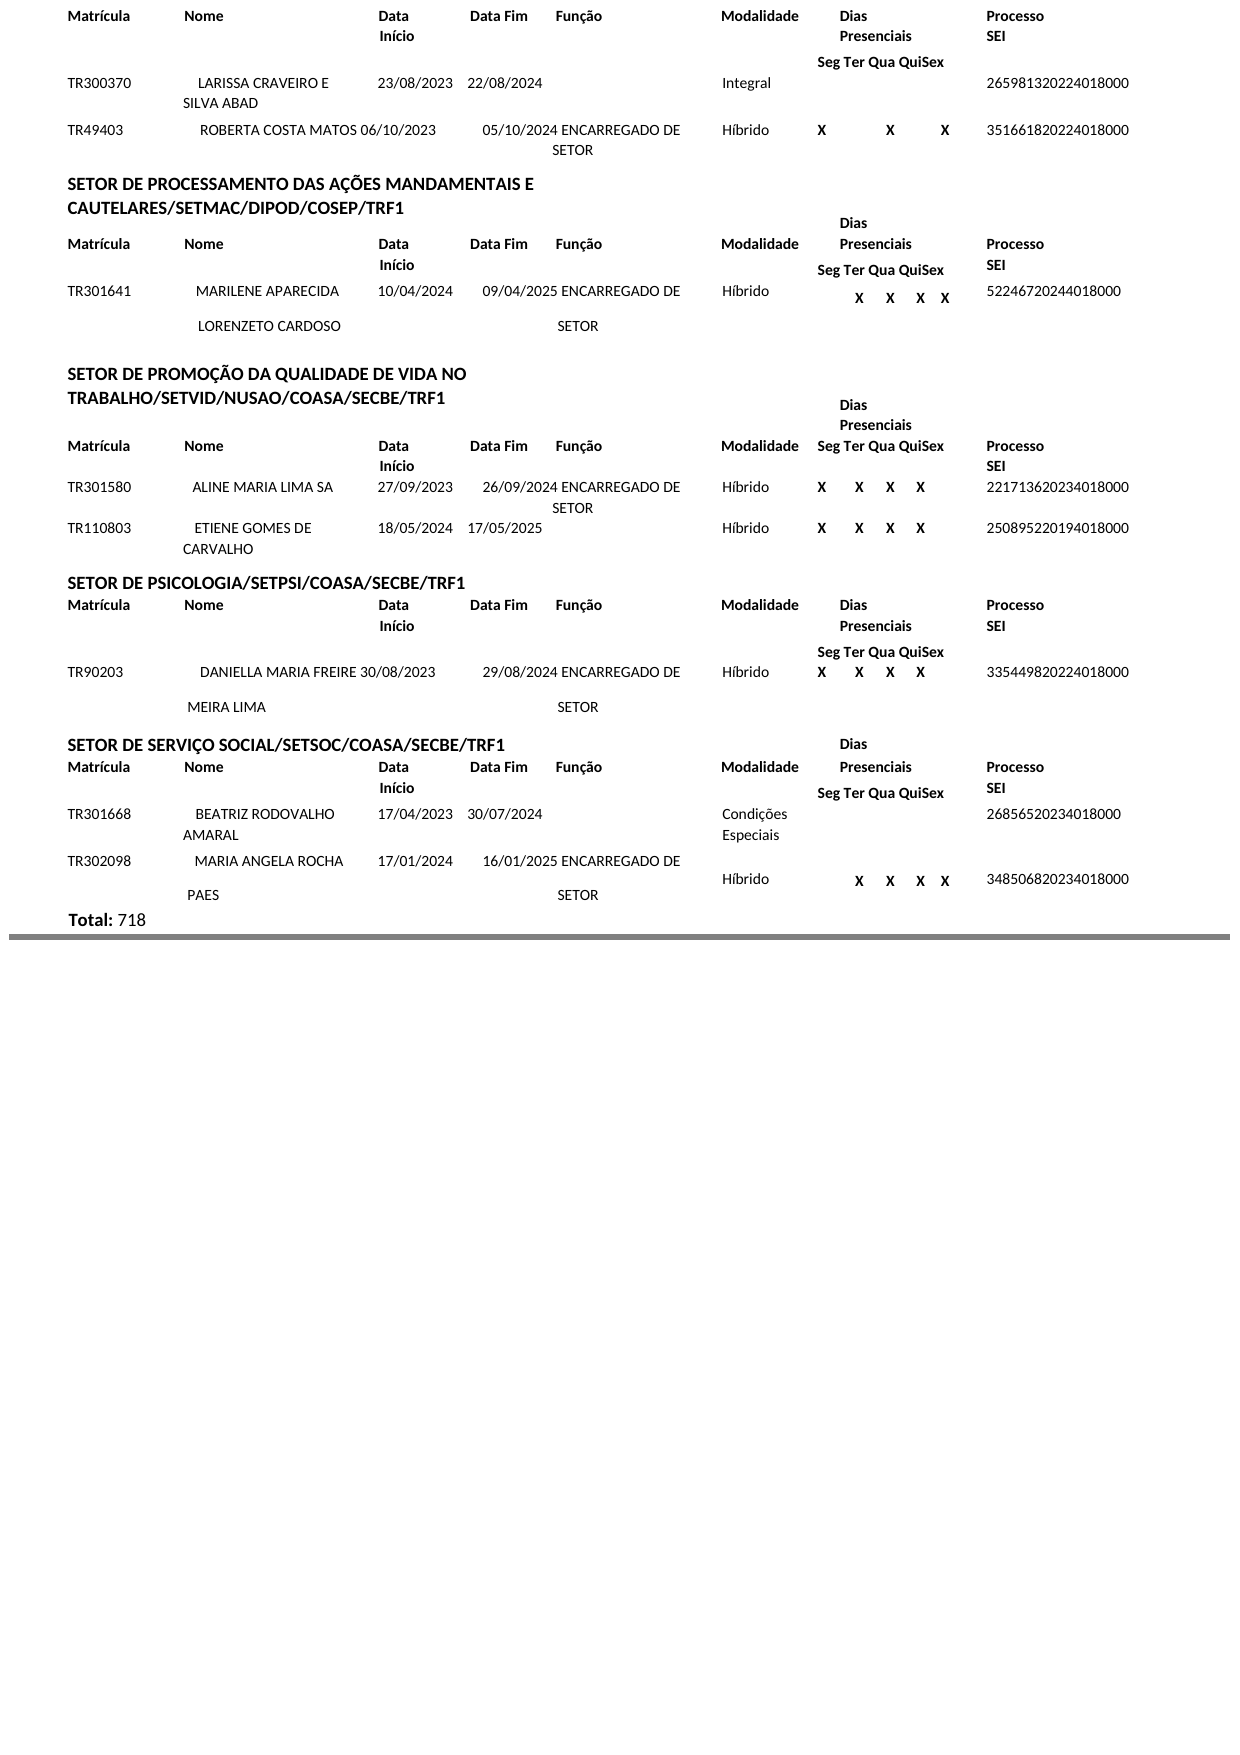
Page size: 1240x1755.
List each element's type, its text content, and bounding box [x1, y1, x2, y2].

table_cell 335449820224018000 [986, 663, 1138, 758]
table_cell Híbrido [721, 663, 817, 758]
table_cell [818, 73, 986, 120]
table_cell TR110803 ETIENE GOMES DE 18/05/2024 17/05/2025 CARVALHO SETOR DE PSICOLOGIA/SETPSI/COASA/SECBE/TRF1 [68, 519, 721, 596]
table_cell Modalidade [721, 235, 817, 281]
table_cell X X X X [818, 519, 986, 596]
table_cell Modalidade [721, 596, 817, 663]
table_cell Seg Ter Qua QuiSex [818, 436, 986, 477]
table_cell TR301580 ALINE MARIA LIMA SA 27/09/2023 26/09/2024 ENCARREGADO DE SETOR [68, 478, 721, 519]
table_cell Integral [721, 73, 817, 120]
table_cell 348506820234018000 [986, 851, 1138, 908]
table_cell Dias Presenciais Seg Ter Qua QuiSex [818, 596, 986, 663]
table_cell 250895220194018000 [986, 519, 1138, 596]
table_cell 52246720244018000 [986, 281, 1138, 436]
table_cell TR90203 DANIELLA MARIA FREIRE 30/08/2023 29/08/2024 ENCARREGADO DE MEIRA LIMA SETOR SETOR DE SERVIÇO SOCIAL/SETSOC/COASA/SECBE/TRF1 [68, 663, 721, 758]
table_cell 265981320224018000 [986, 73, 1138, 120]
table_cell TR301641 MARILENE APARECIDA 10/04/2024 09/04/2025 ENCARREGADO DE LORENZETO CARDOSO SETOR SETOR DE PROMOÇÃO DA QUALIDADE DE VIDA NO TRABALHO/SETVID/NUSAO/COASA/SECBE/TRF1 [68, 281, 721, 436]
table_cell Processo SEI [986, 758, 1138, 804]
text Total: 718 [68, 908, 1196, 931]
table_cell Condições Especiais [721, 804, 817, 851]
table_cell X X X Dias [818, 120, 986, 234]
table_header Matrícula Nome Data Data Fim Função Início [68, 6, 721, 73]
table_cell Híbrido [721, 281, 817, 436]
table_cell Presenciais Seg Ter Qua QuiSex [818, 235, 986, 281]
table_cell X X X X [818, 851, 986, 908]
table_cell Matrícula Nome Data Data Fim Função Início [68, 436, 721, 477]
table_cell Modalidade [721, 758, 817, 804]
table_cell X X X X Dias [818, 663, 986, 758]
table_cell Híbrido [721, 478, 817, 519]
table_cell Processo SEI [986, 596, 1138, 663]
table_cell X X X X [818, 478, 986, 519]
table_cell TR300370 LARISSA CRAVEIRO E 23/08/2023 22/08/2024 SILVA ABAD [68, 73, 721, 120]
table_cell Matrícula Nome Data Data Fim Função Início [68, 758, 721, 804]
table_cell Processo SEI [986, 436, 1138, 477]
table_cell [818, 804, 986, 851]
table_header Dias Presenciais Seg Ter Qua QuiSex [818, 6, 986, 73]
table_cell Matrícula Nome Data Data Fim Função Início [68, 596, 721, 663]
table_cell 351661820224018000 [986, 120, 1138, 234]
table_cell Híbrido [721, 519, 817, 596]
table_cell Híbrido [721, 851, 817, 908]
table_cell Processo SEI [986, 235, 1138, 281]
table_cell X X X X Dias Presenciais [818, 281, 986, 436]
table_header Modalidade [721, 6, 817, 73]
table_cell Presenciais Seg Ter Qua QuiSex [818, 758, 986, 804]
table_cell 26856520234018000 [986, 804, 1138, 851]
table_cell TR301668 BEATRIZ RODOVALHO 17/04/2023 30/07/2024 AMARAL [68, 804, 721, 851]
table_cell TR302098 MARIA ANGELA ROCHA 17/01/2024 16/01/2025 ENCARREGADO DE PAES SETOR [68, 851, 721, 908]
table_cell Modalidade [721, 436, 817, 477]
table_cell Matrícula Nome Data Data Fim Função Início [68, 235, 721, 281]
table_cell TR49403 ROBERTA COSTA MATOS 06/10/2023 05/10/2024 ENCARREGADO DE SETOR SETOR DE PROCESSAMENTO DAS AÇÕES MANDAMENTAIS E CAUTELARES/SETMAC/DIPOD/COSEP/TRF1 [68, 120, 721, 234]
table_header Processo SEI [986, 6, 1138, 73]
table_cell Híbrido [721, 120, 817, 234]
table_cell 221713620234018000 [986, 478, 1138, 519]
